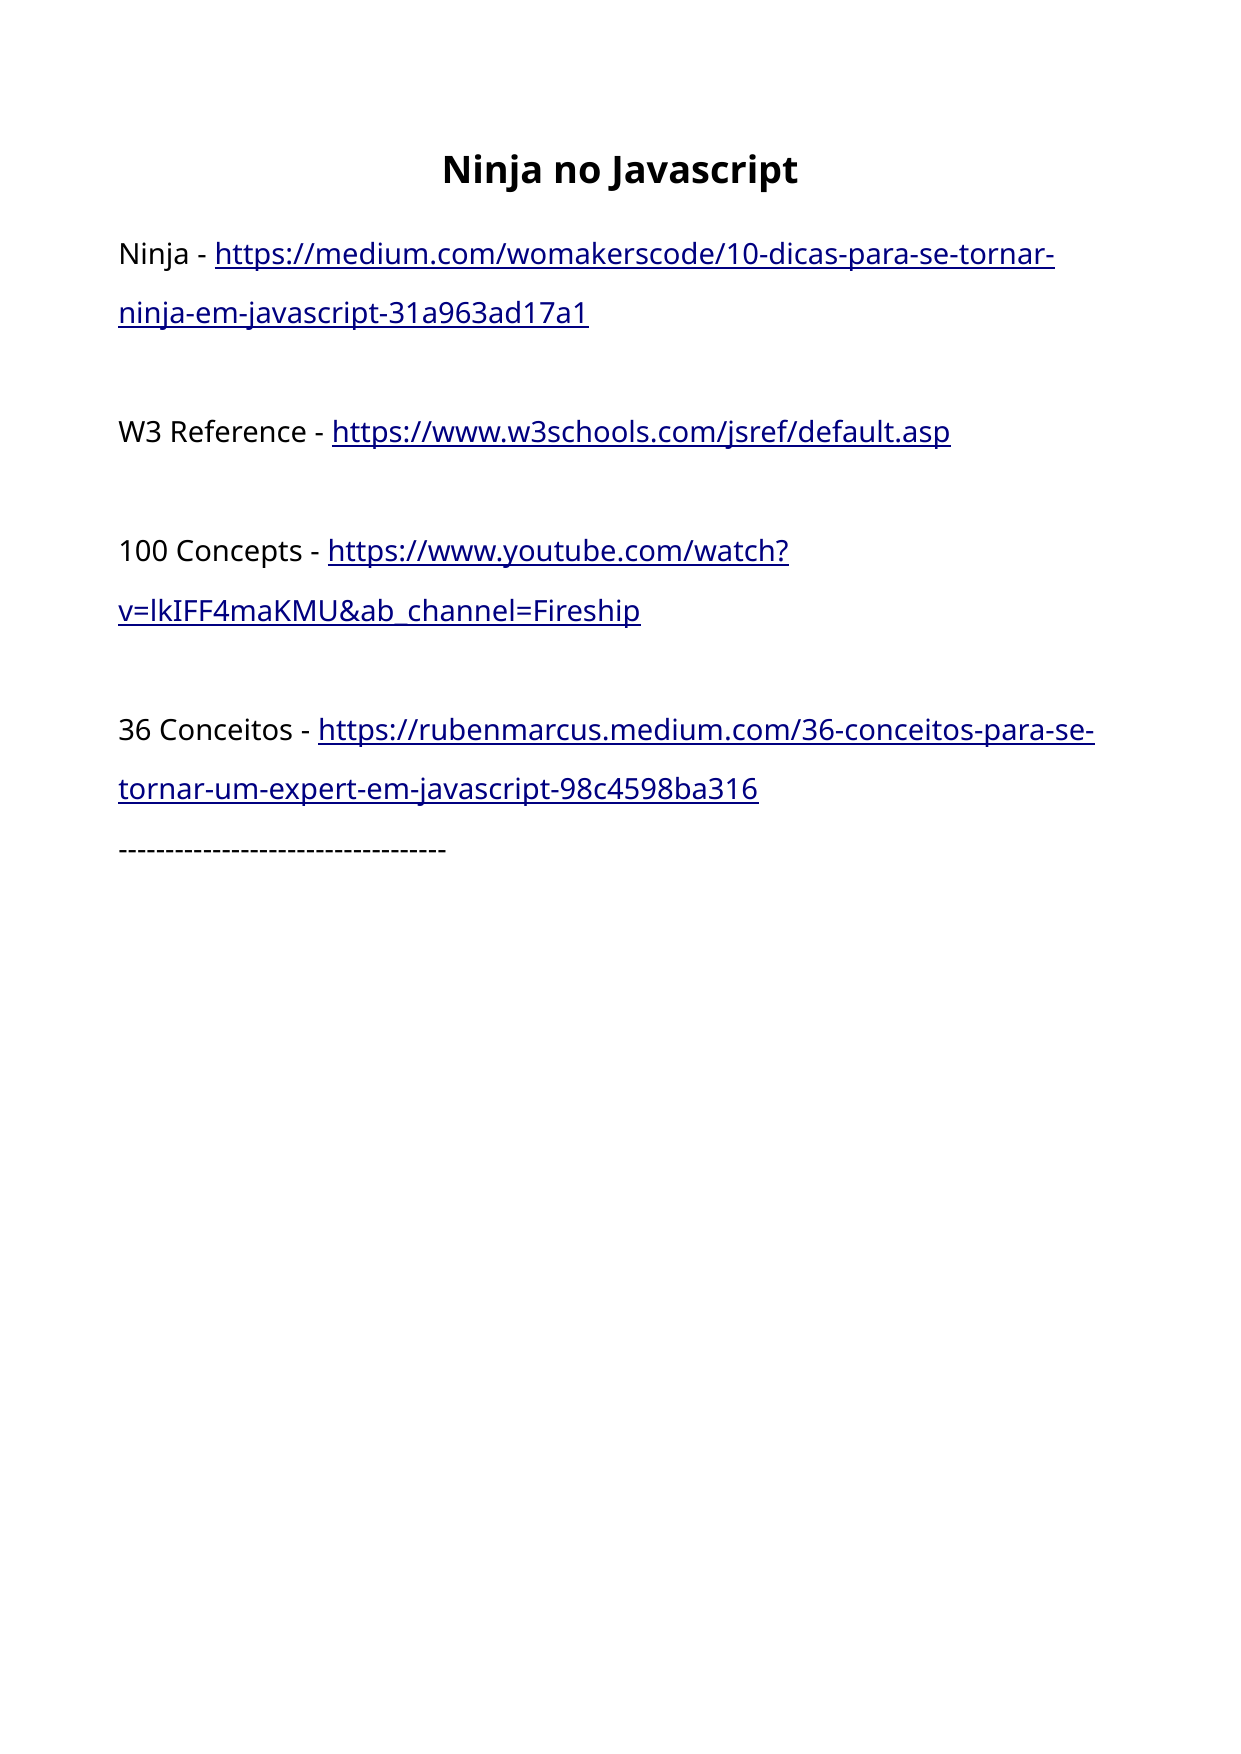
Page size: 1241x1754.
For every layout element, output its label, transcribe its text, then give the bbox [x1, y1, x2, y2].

subtitle Ninja no Javascript [118, 143, 1122, 195]
text 100 Concepts - https://www.youtube.com/watch?v=lkIFF4maKMU&ab_channel=Fireship [118, 531, 1122, 630]
text W3 Reference - https://www.w3schools.com/jsref/default.asp [118, 412, 1122, 451]
text Ninja - https://medium.com/womakerscode/10-dicas-para-se-tornar-ninja-em-javascript-31a963ad17a1 [118, 233, 1122, 332]
text 36 Conceitos - https://rubenmarcus.medium.com/36-conceitos-para-se-tornar-um-expert-em-javascript-98c4598ba316 [118, 709, 1122, 808]
text ----------------------------------- [118, 828, 1122, 868]
